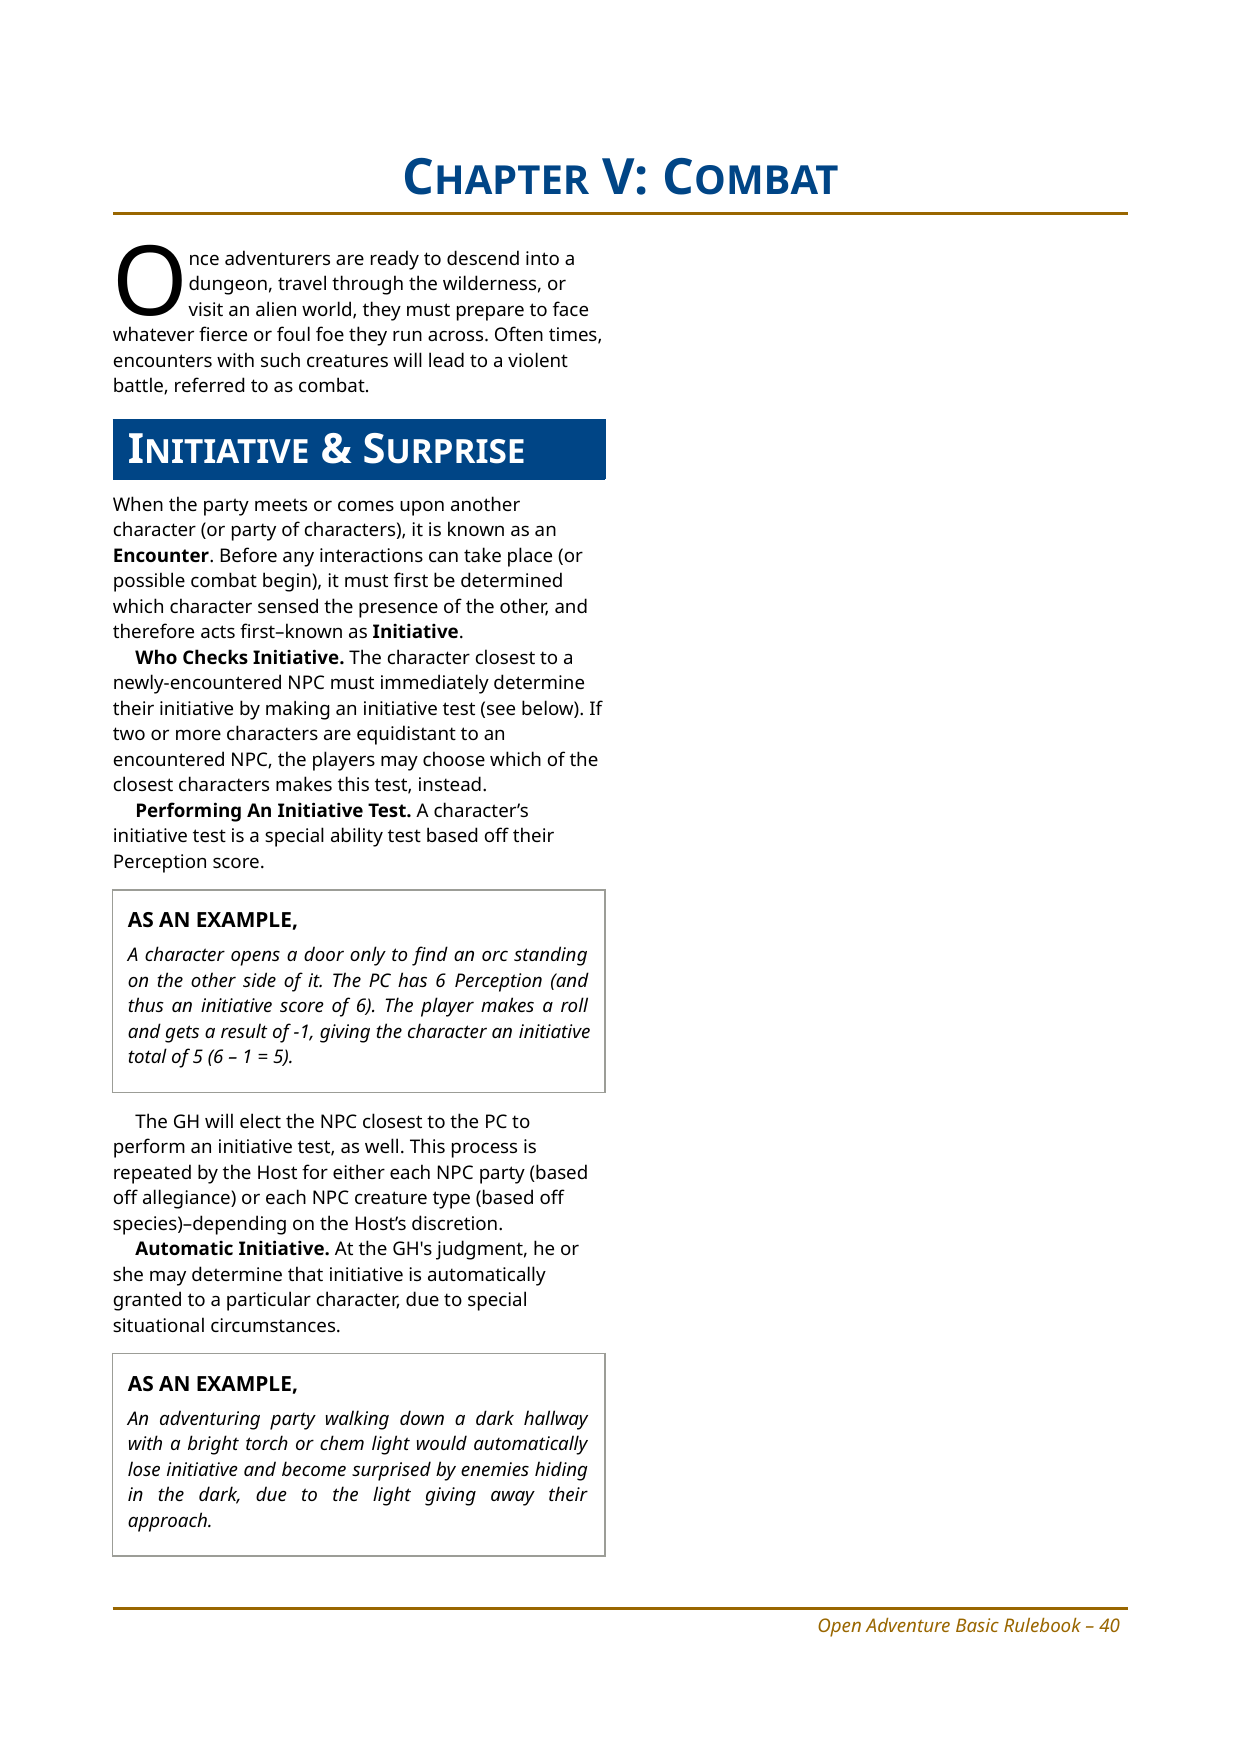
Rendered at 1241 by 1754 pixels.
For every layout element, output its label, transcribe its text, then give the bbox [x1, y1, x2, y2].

text Performing an Initiative Test. A character’s initiative test is a special ability test based off their perception score. [113, 797, 605, 874]
text Automatic Initiative. At the GH's judgment, he or she may determine that initiative is automatically granted to a particular character, due to special situational circumstances. [113, 1236, 605, 1338]
text The GH will elect the NPC closest to the PC to perform an initiative test, as well. This process is repeated by the host for either each NPC party (based off allegiance) or each NPC creature type (based off species)–depending on the host’s discretion. [113, 1108, 605, 1236]
table_header As An Example, An adventuring party walking down a dark hallway with a bright torch or chem light would automatically lose initiative and become surprised by enemies hiding in the dark, due to the light giving away their approach. [113, 1354, 604, 1555]
text Once adventurers are ready to descend into a dungeon, travel through the wilderness, or visit an alien world, they must prepare to face whatever fierce or foul foe they run across. Often times, encounters with such creatures will lead to a violent battle, referred to as combat. [113, 245, 605, 398]
text When the party meets or comes upon another character (or party of characters), it is known as an encounter. Before any interactions can take place (or possible combat begin), it must first be determined which character sensed the presence of the other, and therefore acts first–known as Initiative. [113, 491, 605, 644]
subtitle Initiative & Surprise [114, 420, 605, 479]
text Who Checks Initiative. The character closest to a newly-encountered NPC must immediately determine their initiative by making an initiative test (see below). If two or more characters are equidistant to an encountered NPC, the players may choose which of the closest characters makes this test, instead. [113, 644, 605, 797]
table_header As An Example, A character opens a door only to find an orc standing on the other side of it. The PC has 6 Perception (and thus an initiative score of 6). The player makes a roll and gets a result of -1, giving the character an initiative total of 5 (6 – 1 = 5). [113, 891, 604, 1091]
